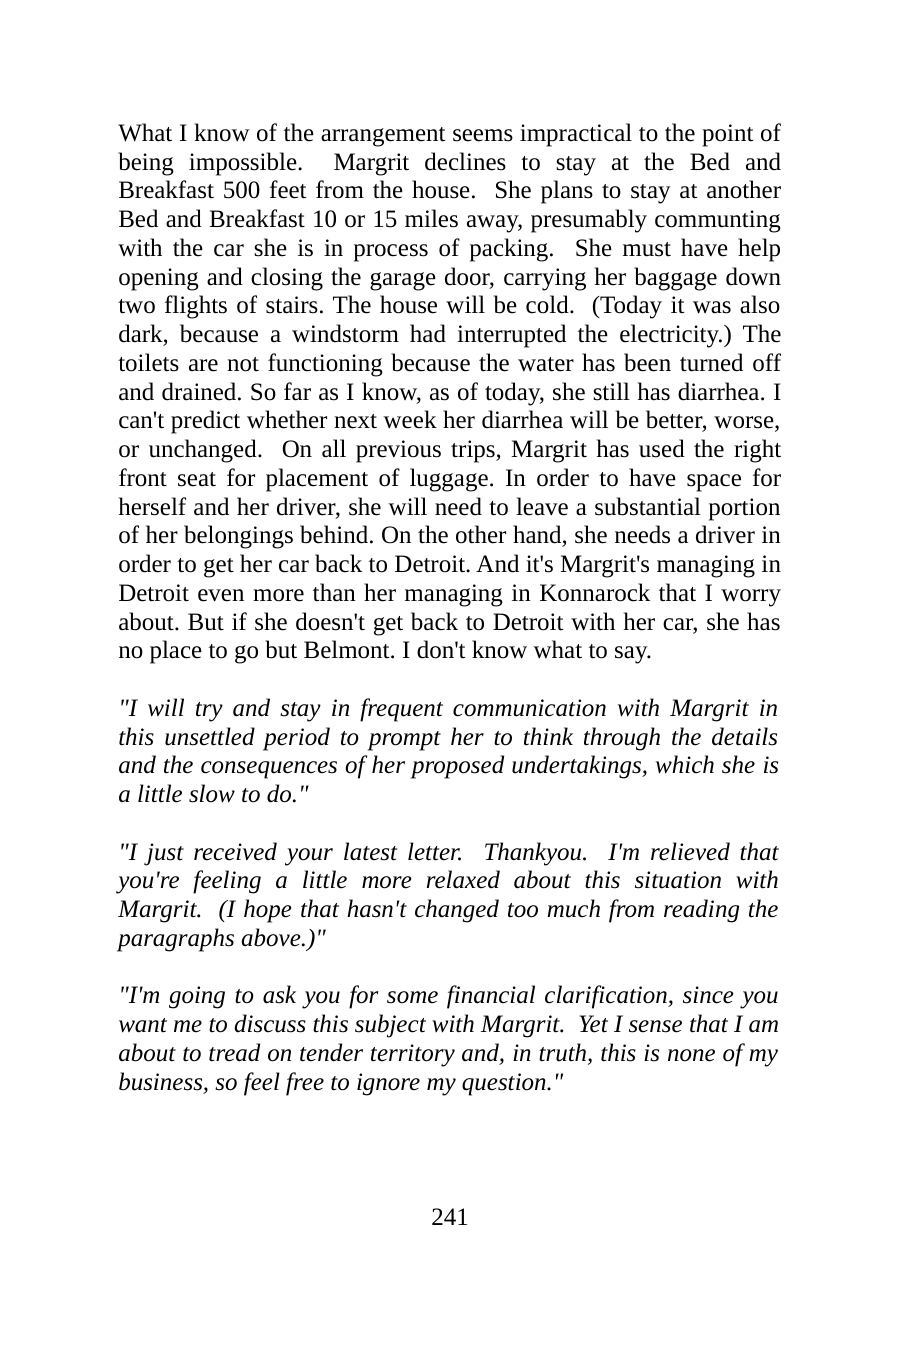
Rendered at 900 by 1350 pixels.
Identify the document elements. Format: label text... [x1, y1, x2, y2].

text "I'm going to ask you for some financial clarification, since you want me to discuss this subject with Margrit. Yet I sense that I am about to tread on tender territory and, in truth, this is none of my business, so feel free to ignore my question." [118, 981, 782, 1096]
text "I will try and stay in frequent communication with Margrit in this unsettled period to prompt her to think through the details and the consequences of her proposed undertakings, which she is a little slow to do." [118, 693, 782, 808]
text "I just received your latest letter. Thankyou. I'm relieved that you're feeling a little more relaxed about this situation with Margrit. (I hope that hasn't changed too much from reading the paragraphs above.)" [118, 837, 782, 952]
text What I know of the arrangement seems impractical to the point of being impossible. Margrit declines to stay at the Bed and Breakfast 500 feet from the house. She plans to stay at another Bed and Breakfast 10 or 15 miles away, presumably communting with the car she is in process of packing. She must have help opening and closing the garage door, carrying her baggage down two flights of stairs. The house will be cold. (Today it was also dark, because a windstorm had interrupted the electricity.) The toilets are not functioning because the water has been turned off and drained. So far as I know, as of today, she still has diarrhea. I can't predict whether next week her diarrhea will be better, worse, or unchanged. On all previous trips, Margrit has used the right front seat for placement of luggage. In order to have space for herself and her driver, she will need to leave a substantial portion of her belongings behind. On the other hand, she needs a driver in order to get her car back to Detroit. And it's Margrit's managing in Detroit even more than her managing in Konnarock that I worry about. But if she doesn't get back to Detroit with her car, she has no place to go but Belmont. I don't know what to say. [118, 118, 782, 664]
